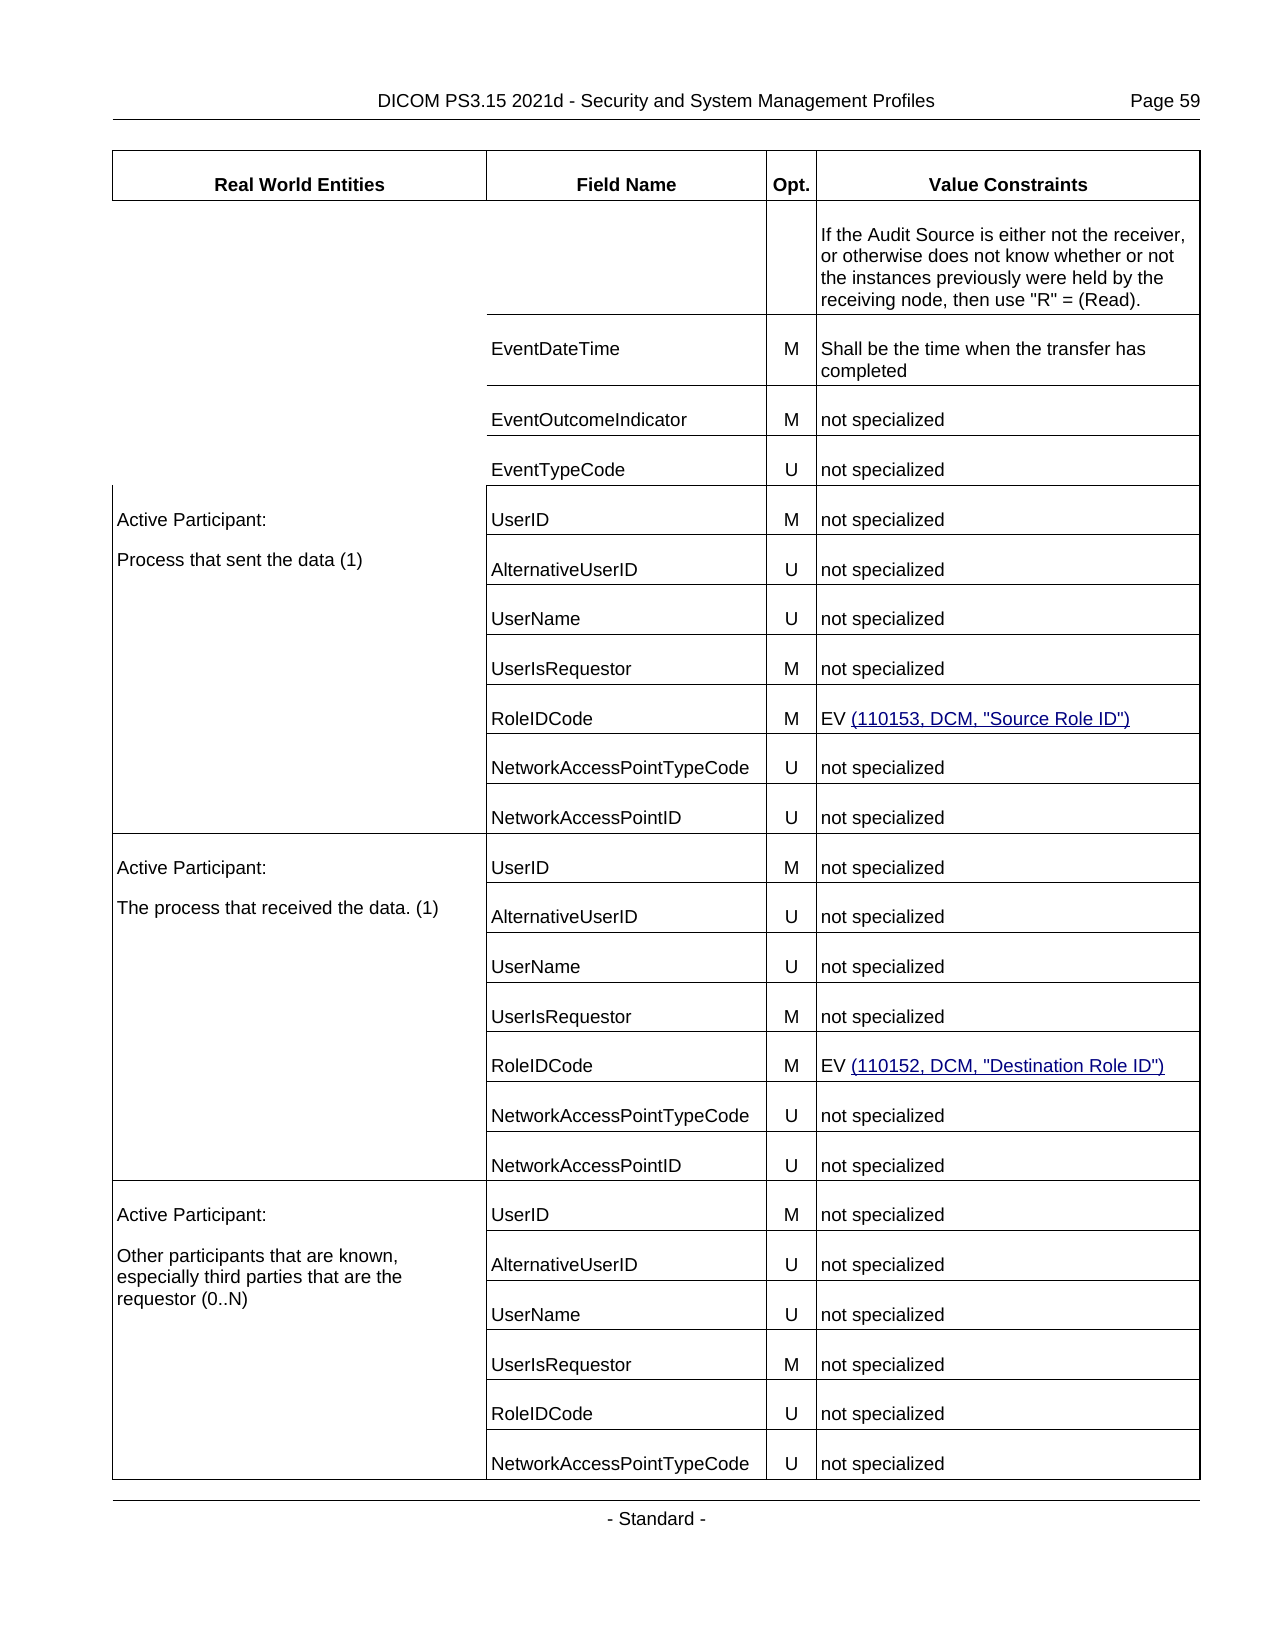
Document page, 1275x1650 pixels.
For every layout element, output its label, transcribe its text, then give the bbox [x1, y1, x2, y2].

table_cell UserID [487, 834, 766, 882]
table_header Opt. [767, 151, 816, 200]
table_cell not specialized [817, 734, 1199, 783]
table_cell not specialized [817, 933, 1199, 982]
table_cell AlternativeUserID [487, 883, 766, 932]
table_cell UserName [487, 933, 766, 982]
table_cell Active Participant: Other participants that are known, especially third parties that are the requestor (0..N) [113, 1181, 486, 1478]
table_cell U [767, 1380, 816, 1429]
table_cell U [767, 883, 816, 932]
table_cell NetworkAccessPointTypeCode [487, 1430, 766, 1478]
table_cell Active Participant: The process that received the data. (1) [113, 834, 486, 1180]
table_cell M [767, 1330, 816, 1379]
table_cell Active Participant: Process that sent the data (1) [113, 485, 486, 832]
table_cell [767, 201, 816, 314]
table_cell AlternativeUserID [487, 535, 766, 584]
table_cell U [767, 1231, 816, 1280]
table_cell not specialized [817, 635, 1199, 683]
table_cell EventOutcomeIndicator [487, 386, 766, 435]
table_cell U [767, 1132, 816, 1180]
table_cell not specialized [817, 1132, 1199, 1180]
table_cell not specialized [817, 784, 1199, 832]
table_cell M [767, 386, 816, 435]
table_cell U [767, 1281, 816, 1329]
table_cell AlternativeUserID [487, 1231, 766, 1280]
table_cell RoleIDCode [487, 685, 766, 733]
table_cell UserIsRequestor [487, 983, 766, 1031]
table_cell M [767, 834, 816, 882]
table_cell U [767, 585, 816, 634]
table_cell not specialized [817, 1082, 1199, 1131]
table_cell U [767, 436, 816, 485]
table_cell U [767, 784, 816, 832]
table_cell not specialized [817, 386, 1199, 435]
table_cell not specialized [817, 883, 1199, 932]
table_cell not specialized [817, 436, 1199, 485]
table_cell not specialized [817, 1380, 1199, 1429]
table_cell RoleIDCode [487, 1032, 766, 1081]
table_cell EV (110152, DCM, "Destination Role ID") [817, 1032, 1199, 1081]
table_cell UserIsRequestor [487, 1330, 766, 1379]
table_cell NetworkAccessPointTypeCode [487, 1082, 766, 1131]
table_cell not specialized [817, 1281, 1199, 1329]
table_cell M [767, 635, 816, 683]
table_cell UserName [487, 1281, 766, 1329]
table_cell [487, 201, 766, 314]
table_header Real World Entities [113, 151, 486, 200]
table_cell EventDateTime [487, 315, 766, 385]
table_cell M [767, 685, 816, 733]
table_cell If the Audit Source is either not the receiver, or otherwise does not know whether or not the instances previously were held by the receiving node, then use "R" = (Read). [817, 201, 1199, 314]
table_cell NetworkAccessPointID [487, 784, 766, 832]
table_cell M [767, 1181, 816, 1230]
table_header Value Constraints [817, 151, 1199, 200]
table_cell not specialized [817, 1430, 1199, 1478]
table_cell not specialized [817, 834, 1199, 882]
table_cell not specialized [817, 585, 1199, 634]
table_cell UserName [487, 585, 766, 634]
table_cell U [767, 1430, 816, 1478]
table_cell U [767, 933, 816, 982]
table_cell not specialized [817, 1330, 1199, 1379]
table_cell RoleIDCode [487, 1380, 766, 1429]
table_cell UserID [487, 1181, 766, 1230]
table_header Field Name [487, 151, 766, 200]
table_cell M [767, 486, 816, 534]
table_cell NetworkAccessPointID [487, 1132, 766, 1180]
table_cell M [767, 315, 816, 385]
table_cell not specialized [817, 983, 1199, 1031]
table_cell U [767, 1082, 816, 1131]
table_cell NetworkAccessPointTypeCode [487, 734, 766, 783]
table_cell UserID [487, 486, 766, 534]
table_cell EventTypeCode [487, 436, 766, 485]
table_cell U [767, 535, 816, 584]
table_cell not specialized [817, 535, 1199, 584]
table_cell not specialized [817, 486, 1199, 534]
table_cell not specialized [817, 1181, 1199, 1230]
table_cell EV (110153, DCM, "Source Role ID") [817, 685, 1199, 733]
table_cell not specialized [817, 1231, 1199, 1280]
table_cell UserIsRequestor [487, 635, 766, 683]
table_cell M [767, 983, 816, 1031]
table_cell M [767, 1032, 816, 1081]
table_cell Shall be the time when the transfer has completed [817, 315, 1199, 385]
table_cell U [767, 734, 816, 783]
